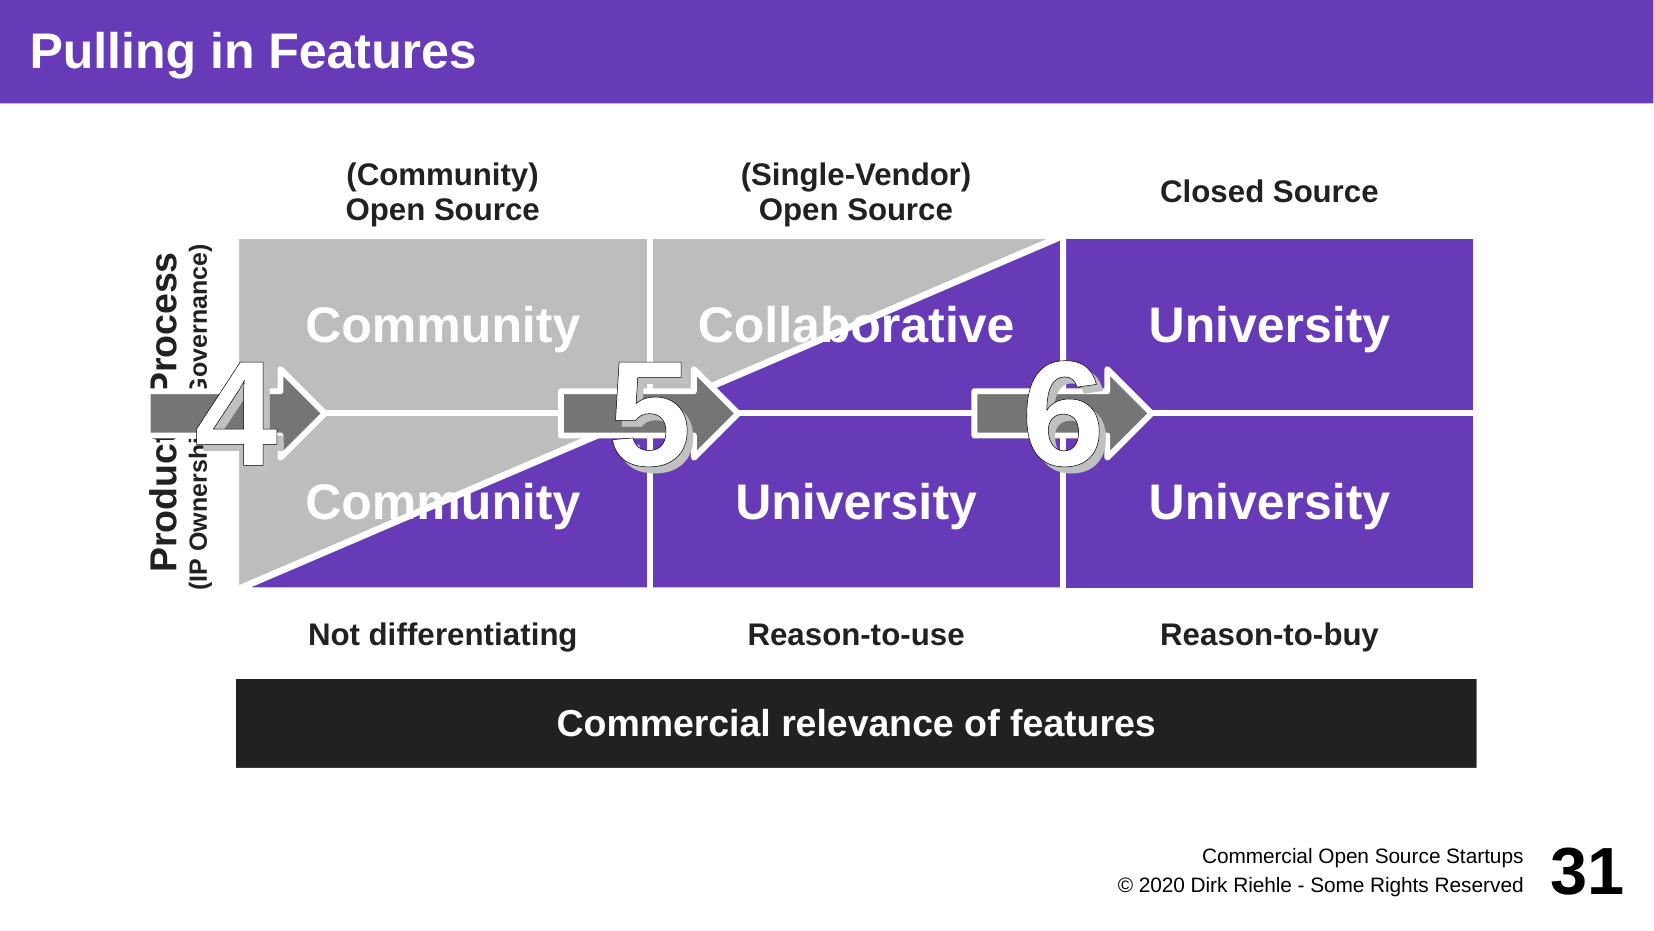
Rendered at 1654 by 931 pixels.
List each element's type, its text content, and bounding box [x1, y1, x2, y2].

text_box Community [237, 413, 649, 590]
text_box (Single-Vendor) Open Source [649, 147, 1062, 237]
text_box Process (Governance) [118, 206, 237, 295]
text_box University [1063, 413, 1477, 590]
text_box Reason-to-use [649, 590, 1062, 679]
text_box Commercial relevance of features [236, 679, 1477, 768]
text_box (Community) Open Source [236, 147, 649, 237]
text_box University [649, 413, 1063, 590]
text_box 5 [531, 295, 768, 532]
text_box Collaborative [649, 237, 1063, 413]
text_box 4 [118, 295, 355, 532]
text_box Not differentiating [236, 590, 649, 679]
text_box 6 [944, 295, 1182, 532]
title Pulling in Features [0, 0, 1654, 104]
text_box Product (IP Ownership) [118, 532, 237, 621]
text_box Reason-to-buy [1062, 590, 1477, 679]
text_box University [1064, 237, 1477, 413]
text_box Closed Source [1062, 147, 1477, 237]
text_box Community [237, 237, 649, 413]
